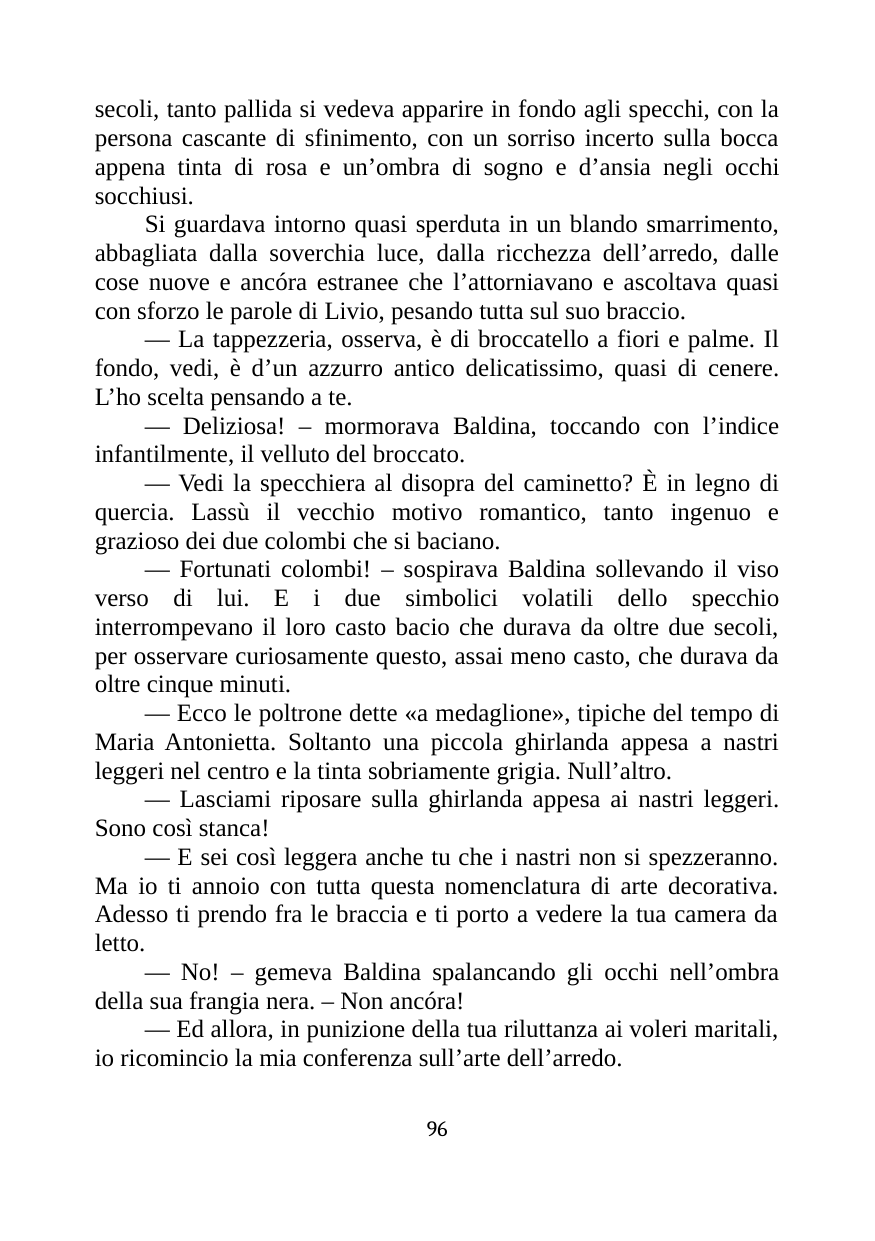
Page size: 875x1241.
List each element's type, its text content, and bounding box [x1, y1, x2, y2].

text — No! – gemeva Baldina spalancando gli occhi nell’ombra della sua frangia nera. – Non ancóra! [94, 957, 779, 1014]
text — La tappezzeria, osserva, è di broccatello a fiori e palme. Il fondo, vedi, è d’un azzurro antico delicatissimo, quasi di cenere. L’ho scelta pensando a te. [94, 324, 779, 411]
text — Vedi la specchiera al disopra del caminetto? È in legno di quercia. Lassù il vecchio motivo romantico, tanto ingenuo e grazioso dei due colombi che si baciano. [94, 468, 779, 554]
text Si guardava intorno quasi sperduta in un blando smarrimento, abbagliata dalla soverchia luce, dalla ricchezza dell’arredo, dalle cose nuove e ancóra estranee che l’attorniavano e ascoltava quasi con sforzo le parole di Livio, pesando tutta sul suo braccio. [94, 209, 779, 324]
text — Ed allora, in punizione della tua riluttanza ai voleri maritali, io ricomincio la mia conferenza sull’arte dell’arredo. [94, 1014, 779, 1072]
text — Deliziosa! – mormorava Baldina, toccando con l’indice infantilmente, il velluto del broccato. [94, 411, 779, 468]
text — Ecco le poltrone dette «a medaglione», tipiche del tempo di Maria Antonietta. Soltanto una piccola ghirlanda appesa a nastri leggeri nel centro e la tinta sobriamente grigia. Null’altro. [94, 698, 779, 784]
text — Lasciami riposare sulla ghirlanda appesa ai nastri leggeri. Sono così stanca! [94, 784, 779, 842]
text secoli, tanto pallida si vedeva apparire in fondo agli specchi, con la persona cascante di sfinimento, con un sorriso incerto sulla bocca appena tinta di rosa e un’ombra di sogno e d’ansia negli occhi socchiusi. [94, 94, 779, 209]
text — Fortunati colombi! – sospirava Baldina sollevando il viso verso di lui. E i due simbolici volatili dello specchio interrompevano il loro casto bacio che durava da oltre due secoli, per osservare curiosamente questo, assai meno casto, che durava da oltre cinque minuti. [94, 554, 779, 698]
text — E sei così leggera anche tu che i nastri non si spezzeranno. Ma io ti annoio con tutta questa nomenclatura di arte decorativa. Adesso ti prendo fra le braccia e ti porto a vedere la tua camera da letto. [94, 842, 779, 957]
